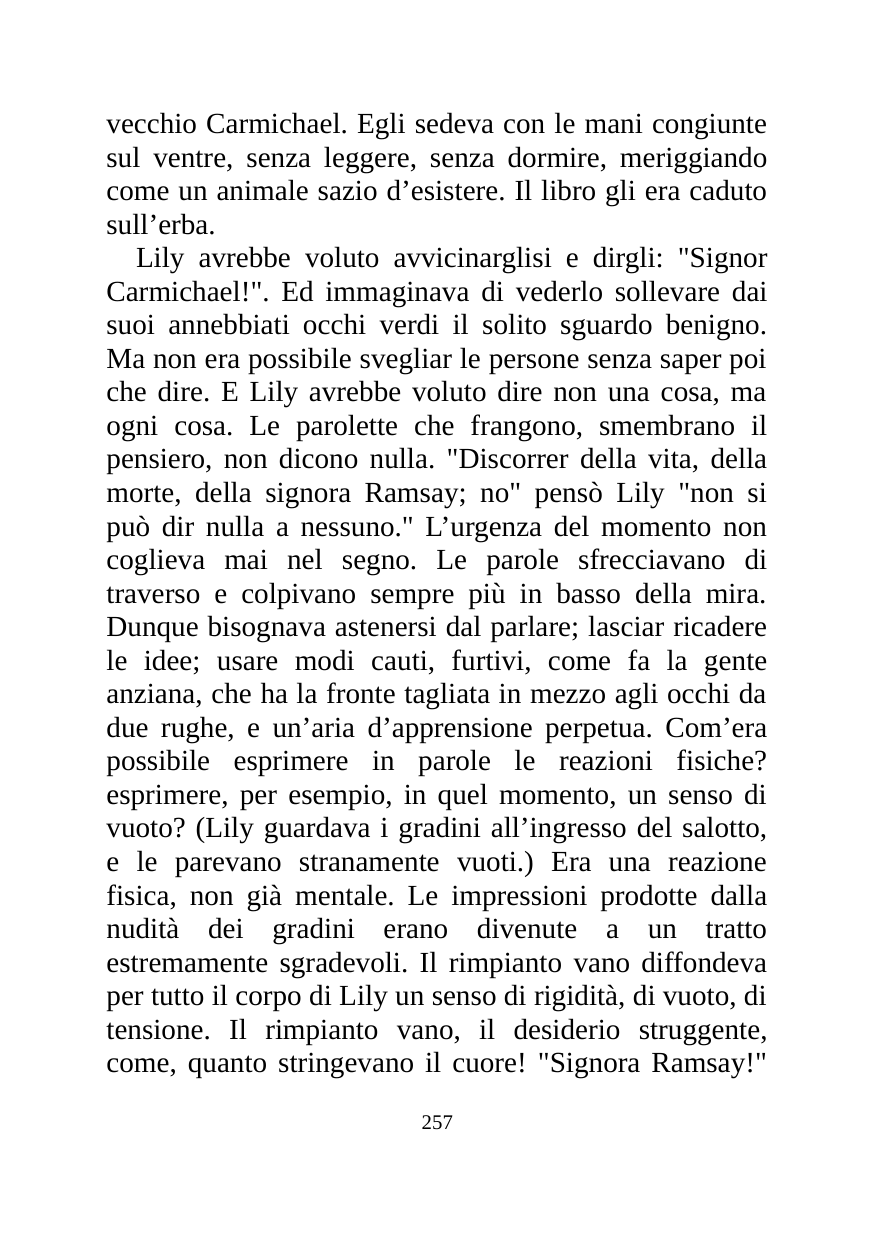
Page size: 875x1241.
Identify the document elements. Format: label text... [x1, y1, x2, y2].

text Lily avrebbe voluto avvicinarglisi e dirgli: "Signor Carmichael!". Ed immaginava di vederlo sollevare dai suoi annebbiati occhi verdi il solito sguardo benigno. Ma non era possibile svegliar le persone senza saper poi che dire. E Lily avrebbe voluto dire non una cosa, ma ogni cosa. Le parolette che frangono, smembrano il pensiero, non dicono nulla. "Discorrer della vita, della morte, della signora Ramsay; no" pensò Lily "non si può dir nulla a nessuno." L’urgenza del momento non coglieva mai nel segno. Le parole sfrecciavano di traverso e colpivano sempre più in basso della mira. Dunque bisognava astenersi dal parlare; lasciar ricadere le idee; usare modi cauti, furtivi, come fa la gente anziana, che ha la fronte tagliata in mezzo agli occhi da due rughe, e un’aria d’apprensione perpetua. Com’era possibile esprimere in parole le reazioni fisiche? esprimere, per esempio, in quel momento, un senso di vuoto? (Lily guardava i gradini all’ingresso del salotto, e le parevano stranamente vuoti.) Era una reazione fisica, non già mentale. Le impressioni prodotte dalla nudità dei gradini erano divenute a un tratto estremamente sgradevoli. Il rimpianto vano diffondeva per tutto il corpo di Lily un senso di rigidità, di vuoto, di tensione. Il rimpianto vano, il desiderio struggente, come, quanto stringevano il cuore! "Signora Ramsay!" [106, 240, 768, 1079]
text vecchio Carmichael. Egli sedeva con le mani congiunte sul ventre, senza leggere, senza dormire, meriggiando come un animale sazio d’esistere. Il libro gli era caduto sull’erba. [106, 106, 768, 240]
